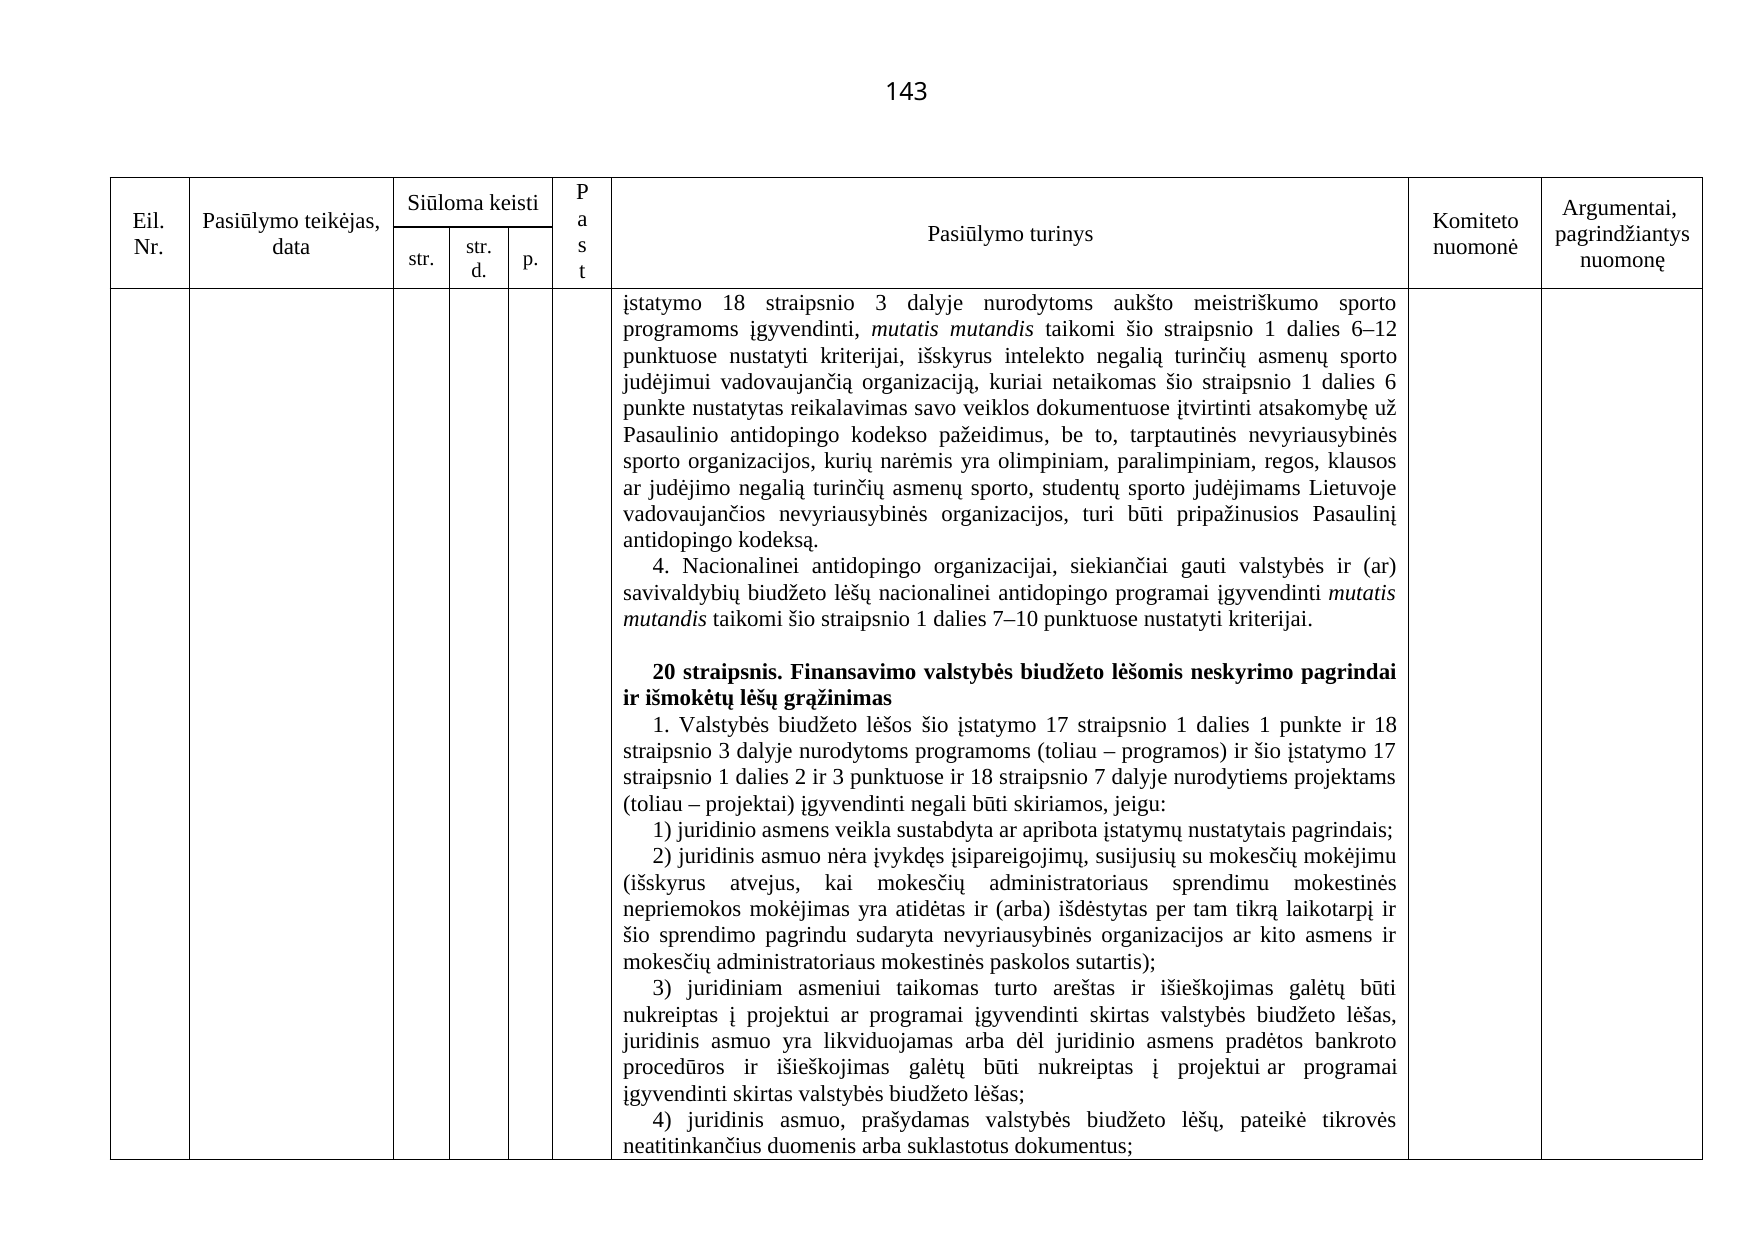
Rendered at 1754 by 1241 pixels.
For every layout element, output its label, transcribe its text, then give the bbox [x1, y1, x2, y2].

table_cell [553, 289, 611, 1159]
table_header Komiteto nuomonė [1409, 178, 1541, 288]
table_cell p. [509, 228, 552, 288]
table_header Pasiūlymo teikėjas, data [190, 178, 393, 288]
table_header Pastabos [553, 178, 611, 288]
table_cell [509, 289, 552, 1159]
table_cell [450, 289, 508, 1159]
table_header Pasiūlymo turinys [612, 178, 1408, 288]
table_header Siūloma keisti [394, 178, 552, 226]
table_cell str. [394, 228, 449, 288]
table_header Eil. Nr. [111, 178, 189, 288]
table_cell [111, 289, 189, 1159]
table_header Argumentai, pagrindžiantys nuomonę [1542, 178, 1702, 288]
table_cell [1409, 289, 1541, 1159]
table_cell įstatymo 18 straipsnio 3 dalyje nurodytoms aukšto meistriškumo sporto programoms įgyvendinti, mutatis mutandis taikomi šio straipsnio 1 dalies 6–12 punktuose nustatyti kriterijai, išskyrus intelekto negalią turinčių asmenų sporto judėjimui vadovaujančią organizaciją, kuriai netaikomas šio straipsnio 1 dalies 6 punkte nustatytas reikalavimas savo veiklos dokumentuose įtvirtinti atsakomybę už Pasaulinio antidopingo kodekso pažeidimus, be to, tarptautinės nevyriausybinės sporto organizacijos, kurių narėmis yra olimpiniam, paralimpiniam, regos, klausos ar judėjimo negalią turinčių asmenų sporto, studentų sporto judėjimams Lietuvoje vadovaujančios nevyriausybinės organizacijos, turi būti pripažinusios Pasaulinį antidopingo kodeksą. 4. Nacionalinei antidopingo organizacijai, siekiančiai gauti valstybės ir (ar) savivaldybių biudžeto lėšų nacionalinei antidopingo programai įgyvendinti mutatis mutandis taikomi šio straipsnio 1 dalies 7–10 punktuose nustatyti kriterijai. 20 straipsnis. Finansavimo valstybės biudžeto lėšomis neskyrimo pagrindai ir išmokėtų lėšų grąžinimas 1. Valstybės biudžeto lėšos šio įstatymo 17 straipsnio 1 dalies 1 punkte ir 18 straipsnio 3 dalyje nurodytoms programoms (toliau – programos) ir šio įstatymo 17 straipsnio 1 dalies 2 ir 3 punktuose ir 18 straipsnio 7 dalyje nurodytiems projektams (toliau – projektai) įgyvendinti negali būti skiriamos, jeigu: 1) juridinio asmens veikla sustabdyta ar apribota įstatymų nustatytais pagrindais; 2) juridinis asmuo nėra įvykdęs įsipareigojimų, susijusių su mokesčių mokėjimu (išskyrus atvejus, kai mokesčių administratoriaus sprendimu mokestinės nepriemokos mokėjimas yra atidėtas ir (arba) išdėstytas per tam tikrą laikotarpį ir šio sprendimo pagrindu sudaryta nevyriausybinės organizacijos ar kito asmens ir mokesčių administratoriaus mokestinės paskolos sutartis); 3) juridiniam asmeniui taikomas turto areštas ir išieškojimas galėtų būti nukreiptas į projektui ar programai įgyvendinti skirtas valstybės biudžeto lėšas, juridinis asmuo yra likviduojamas arba dėl juridinio asmens pradėtos bankroto procedūros ir išieškojimas galėtų būti nukreiptas į projektui ar programai įgyvendinti skirtas valstybės biudžeto lėšas; 4) juridinis asmuo, prašydamas valstybės biudžeto lėšų, pateikė tikrovės neatitinkančius duomenis arba suklastotus dokumentus; [612, 289, 1408, 1159]
table_cell [1542, 289, 1702, 1159]
table_cell str. d. [450, 228, 508, 288]
table_cell [394, 289, 449, 1159]
table_cell [190, 289, 393, 1159]
